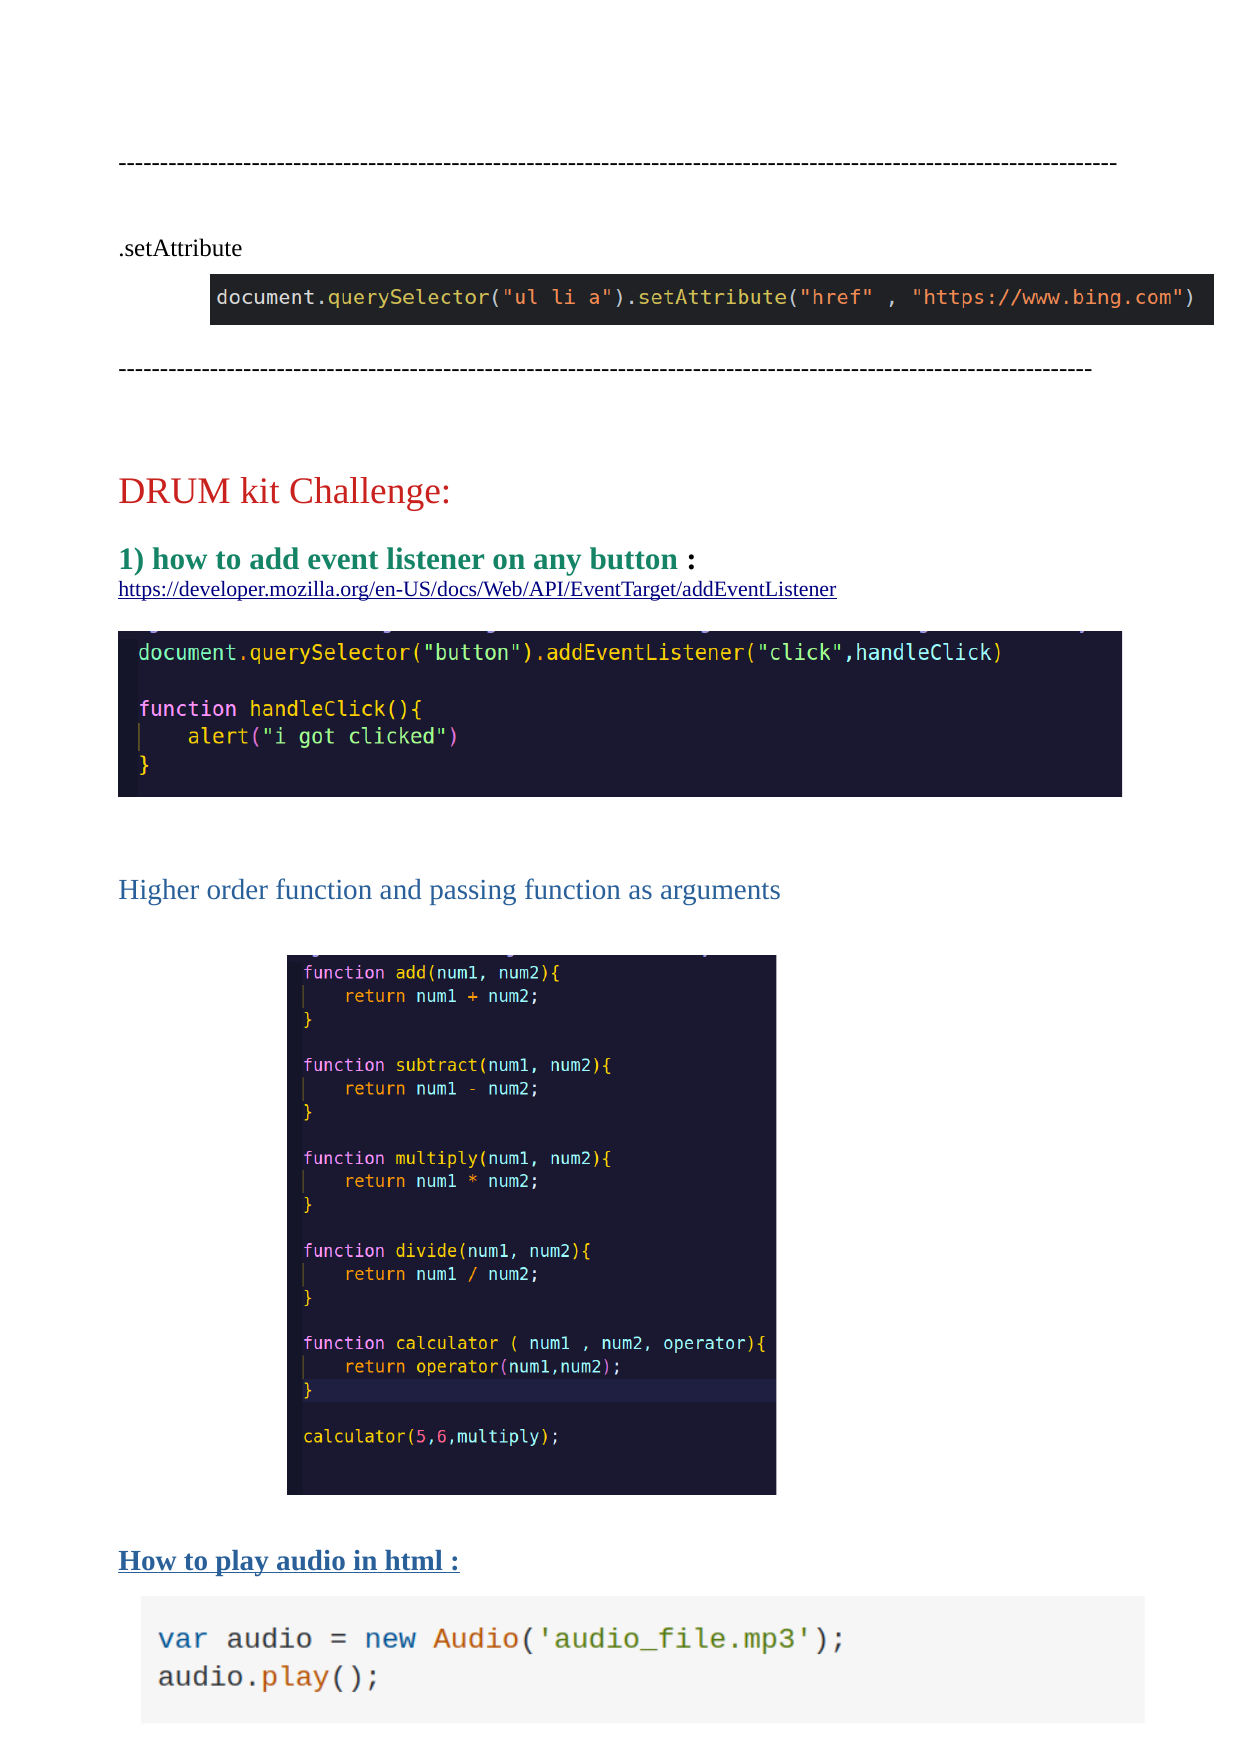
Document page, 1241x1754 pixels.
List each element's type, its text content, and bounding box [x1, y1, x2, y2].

text .setAttribute [118, 233, 1122, 262]
picture [118, 631, 1123, 797]
picture [287, 955, 777, 1495]
text --------------------------------------------------------------------------------------------------------------------- [118, 353, 1122, 382]
picture [140, 1596, 1145, 1754]
text 1) how to add event listener on any button : https://developer.mozilla.org/en-US/docs/Web/API/EventTarget/addEventListener [118, 540, 1122, 601]
text DRUM kit Challenge: [118, 468, 1122, 511]
text Higher order function and passing function as arguments [118, 872, 1122, 905]
text ------------------------------------------------------------------------------------------------------------------------ [118, 147, 1122, 176]
picture [210, 274, 1214, 325]
text How to play audio in html : [118, 1543, 1122, 1576]
